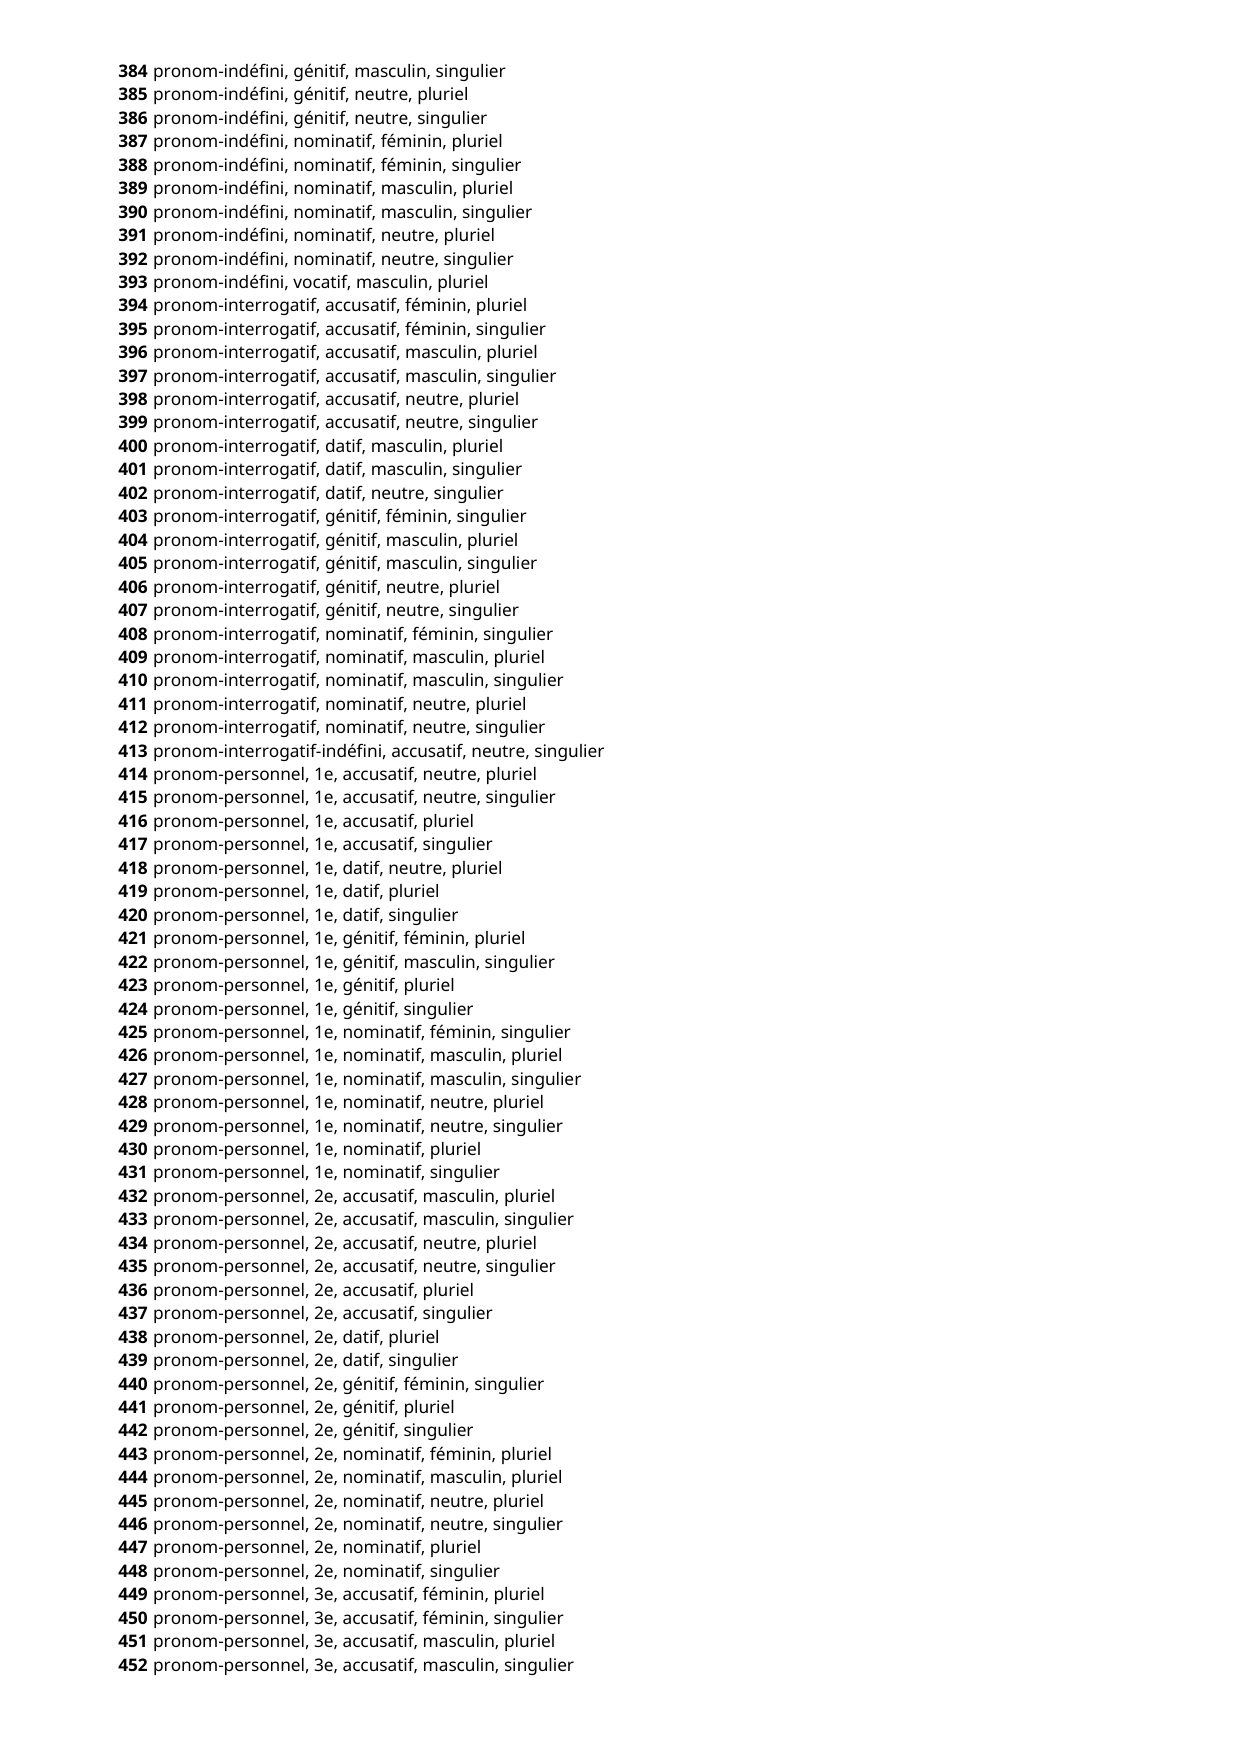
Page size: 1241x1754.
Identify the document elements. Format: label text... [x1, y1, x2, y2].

table_cell 435 [118, 1254, 153, 1278]
table_cell 439 [118, 1348, 153, 1372]
table_cell 399 [118, 411, 153, 434]
table_cell 451 [118, 1629, 153, 1653]
table_cell 390 [118, 200, 153, 223]
table_cell pronom-personnel, 1e, nominatif, masculin, pluriel [153, 1044, 1240, 1067]
table_cell pronom-interrogatif, nominatif, neutre, pluriel [153, 692, 1240, 715]
table_cell pronom-interrogatif, datif, masculin, pluriel [153, 434, 1240, 457]
table_cell pronom-personnel, 2e, accusatif, neutre, singulier [153, 1254, 1240, 1278]
table_cell pronom-personnel, 1e, nominatif, neutre, singulier [153, 1114, 1240, 1137]
table_cell 444 [118, 1465, 153, 1489]
table_cell 410 [118, 669, 153, 692]
table_cell 420 [118, 903, 153, 926]
table_cell 393 [118, 270, 153, 293]
table_cell pronom-personnel, 2e, nominatif, neutre, singulier [153, 1512, 1240, 1536]
table_cell 388 [118, 153, 153, 176]
table_cell pronom-personnel, 3e, accusatif, masculin, pluriel [153, 1629, 1240, 1653]
table_cell 448 [118, 1559, 153, 1582]
table_cell pronom-indéfini, nominatif, masculin, pluriel [153, 176, 1240, 200]
table_cell 432 [118, 1184, 153, 1207]
table_cell 411 [118, 692, 153, 715]
table_cell pronom-personnel, 2e, génitif, pluriel [153, 1395, 1240, 1418]
table_cell pronom-indéfini, génitif, neutre, singulier [153, 106, 1240, 129]
table_cell 395 [118, 317, 153, 340]
table_cell pronom-interrogatif, nominatif, masculin, pluriel [153, 645, 1240, 668]
table_cell pronom-personnel, 3e, accusatif, féminin, pluriel [153, 1583, 1240, 1606]
table_cell pronom-interrogatif-indéfini, accusatif, neutre, singulier [153, 739, 1240, 762]
table_cell pronom-personnel, 2e, nominatif, pluriel [153, 1536, 1240, 1559]
table_cell pronom-personnel, 1e, datif, neutre, pluriel [153, 856, 1240, 879]
table_cell 415 [118, 786, 153, 809]
table_cell pronom-interrogatif, nominatif, neutre, singulier [153, 715, 1240, 739]
table_cell pronom-interrogatif, accusatif, neutre, singulier [153, 411, 1240, 434]
table_cell pronom-personnel, 2e, nominatif, masculin, pluriel [153, 1465, 1240, 1489]
table_cell 445 [118, 1489, 153, 1512]
table_cell 405 [118, 551, 153, 575]
table_cell pronom-personnel, 2e, accusatif, pluriel [153, 1278, 1240, 1301]
table_cell 412 [118, 715, 153, 739]
table_cell pronom-personnel, 3e, accusatif, féminin, singulier [153, 1606, 1240, 1629]
table_cell 404 [118, 528, 153, 551]
table_cell 397 [118, 364, 153, 387]
table_cell 421 [118, 926, 153, 950]
table_cell 426 [118, 1044, 153, 1067]
table_cell pronom-personnel, 2e, datif, pluriel [153, 1325, 1240, 1348]
table_cell 436 [118, 1278, 153, 1301]
table_cell pronom-interrogatif, accusatif, féminin, pluriel [153, 294, 1240, 317]
table_cell 385 [118, 83, 153, 106]
table_cell pronom-personnel, 2e, nominatif, neutre, pluriel [153, 1489, 1240, 1512]
table_cell pronom-personnel, 2e, génitif, féminin, singulier [153, 1372, 1240, 1395]
table_cell pronom-interrogatif, accusatif, masculin, singulier [153, 364, 1240, 387]
table_cell pronom-personnel, 1e, génitif, masculin, singulier [153, 950, 1240, 973]
table_cell pronom-indéfini, nominatif, neutre, singulier [153, 247, 1240, 270]
table_cell pronom-personnel, 2e, génitif, singulier [153, 1419, 1240, 1442]
table_cell 392 [118, 247, 153, 270]
table_cell 443 [118, 1442, 153, 1465]
table_cell pronom-personnel, 1e, datif, singulier [153, 903, 1240, 926]
table_cell pronom-personnel, 2e, nominatif, féminin, pluriel [153, 1442, 1240, 1465]
table_cell 423 [118, 973, 153, 997]
table_cell 422 [118, 950, 153, 973]
table_cell pronom-personnel, 3e, accusatif, masculin, singulier [153, 1653, 1240, 1676]
table_cell 398 [118, 387, 153, 411]
table_cell pronom-personnel, 1e, génitif, singulier [153, 997, 1240, 1020]
table_cell pronom-indéfini, nominatif, neutre, pluriel [153, 223, 1240, 247]
table_cell 450 [118, 1606, 153, 1629]
table_cell pronom-personnel, 1e, accusatif, neutre, pluriel [153, 762, 1240, 786]
table_cell 416 [118, 809, 153, 832]
table_cell 428 [118, 1090, 153, 1114]
table_cell pronom-personnel, 1e, nominatif, neutre, pluriel [153, 1090, 1240, 1114]
table_cell pronom-personnel, 2e, accusatif, singulier [153, 1301, 1240, 1325]
table_cell 425 [118, 1020, 153, 1043]
table_cell pronom-interrogatif, nominatif, féminin, singulier [153, 622, 1240, 645]
table_cell pronom-indéfini, vocatif, masculin, pluriel [153, 270, 1240, 293]
table_cell 441 [118, 1395, 153, 1418]
table_cell 386 [118, 106, 153, 129]
table_cell 391 [118, 223, 153, 247]
table_cell pronom-indéfini, nominatif, masculin, singulier [153, 200, 1240, 223]
table_cell pronom-interrogatif, génitif, neutre, pluriel [153, 575, 1240, 598]
table_cell 384 [118, 59, 153, 82]
table_cell 434 [118, 1231, 153, 1254]
table_cell pronom-indéfini, génitif, neutre, pluriel [153, 83, 1240, 106]
table_cell pronom-personnel, 1e, nominatif, pluriel [153, 1137, 1240, 1161]
table_cell 446 [118, 1512, 153, 1536]
table_cell 431 [118, 1161, 153, 1184]
table_cell 389 [118, 176, 153, 200]
table_cell pronom-personnel, 1e, nominatif, féminin, singulier [153, 1020, 1240, 1043]
table_cell 394 [118, 294, 153, 317]
table_cell pronom-personnel, 1e, génitif, féminin, pluriel [153, 926, 1240, 950]
table_cell pronom-indéfini, génitif, masculin, singulier [153, 59, 1240, 82]
table_cell pronom-interrogatif, accusatif, neutre, pluriel [153, 387, 1240, 411]
table_cell 424 [118, 997, 153, 1020]
table_cell pronom-interrogatif, datif, masculin, singulier [153, 458, 1240, 481]
table_cell pronom-personnel, 1e, datif, pluriel [153, 879, 1240, 903]
table_cell 418 [118, 856, 153, 879]
table_cell pronom-personnel, 1e, génitif, pluriel [153, 973, 1240, 997]
table_cell 433 [118, 1208, 153, 1231]
table_cell pronom-personnel, 1e, accusatif, singulier [153, 833, 1240, 856]
table_cell 387 [118, 129, 153, 153]
table_cell pronom-indéfini, nominatif, féminin, singulier [153, 153, 1240, 176]
table_cell pronom-personnel, 1e, nominatif, masculin, singulier [153, 1067, 1240, 1090]
table_cell pronom-interrogatif, génitif, féminin, singulier [153, 504, 1240, 528]
table_cell pronom-personnel, 1e, accusatif, neutre, singulier [153, 786, 1240, 809]
table_cell pronom-personnel, 2e, datif, singulier [153, 1348, 1240, 1372]
table_cell 400 [118, 434, 153, 457]
table_cell pronom-indéfini, nominatif, féminin, pluriel [153, 129, 1240, 153]
table_cell 403 [118, 504, 153, 528]
table_cell pronom-interrogatif, génitif, masculin, pluriel [153, 528, 1240, 551]
table_cell pronom-interrogatif, nominatif, masculin, singulier [153, 669, 1240, 692]
table_cell pronom-interrogatif, accusatif, masculin, pluriel [153, 340, 1240, 364]
table_cell 408 [118, 622, 153, 645]
table_cell 407 [118, 598, 153, 622]
table_cell 401 [118, 458, 153, 481]
table_cell 438 [118, 1325, 153, 1348]
table_cell 452 [118, 1653, 153, 1676]
table_cell pronom-personnel, 2e, accusatif, masculin, singulier [153, 1208, 1240, 1231]
table_cell pronom-personnel, 1e, accusatif, pluriel [153, 809, 1240, 832]
table_cell 417 [118, 833, 153, 856]
table_cell pronom-personnel, 1e, nominatif, singulier [153, 1161, 1240, 1184]
table_cell 409 [118, 645, 153, 668]
table_cell 440 [118, 1372, 153, 1395]
table_cell pronom-personnel, 2e, nominatif, singulier [153, 1559, 1240, 1582]
table_cell 449 [118, 1583, 153, 1606]
table_cell 419 [118, 879, 153, 903]
table_cell pronom-personnel, 2e, accusatif, neutre, pluriel [153, 1231, 1240, 1254]
table_cell 430 [118, 1137, 153, 1161]
table_cell 402 [118, 481, 153, 504]
table_cell 406 [118, 575, 153, 598]
table_cell 396 [118, 340, 153, 364]
table_cell 427 [118, 1067, 153, 1090]
table_cell pronom-interrogatif, accusatif, féminin, singulier [153, 317, 1240, 340]
table_cell pronom-interrogatif, datif, neutre, singulier [153, 481, 1240, 504]
table_cell 414 [118, 762, 153, 786]
table_cell 413 [118, 739, 153, 762]
table_cell pronom-interrogatif, génitif, neutre, singulier [153, 598, 1240, 622]
table_cell pronom-personnel, 2e, accusatif, masculin, pluriel [153, 1184, 1240, 1207]
table_cell 437 [118, 1301, 153, 1325]
table_cell 447 [118, 1536, 153, 1559]
table_cell 429 [118, 1114, 153, 1137]
table_cell pronom-interrogatif, génitif, masculin, singulier [153, 551, 1240, 575]
table_cell 442 [118, 1419, 153, 1442]
